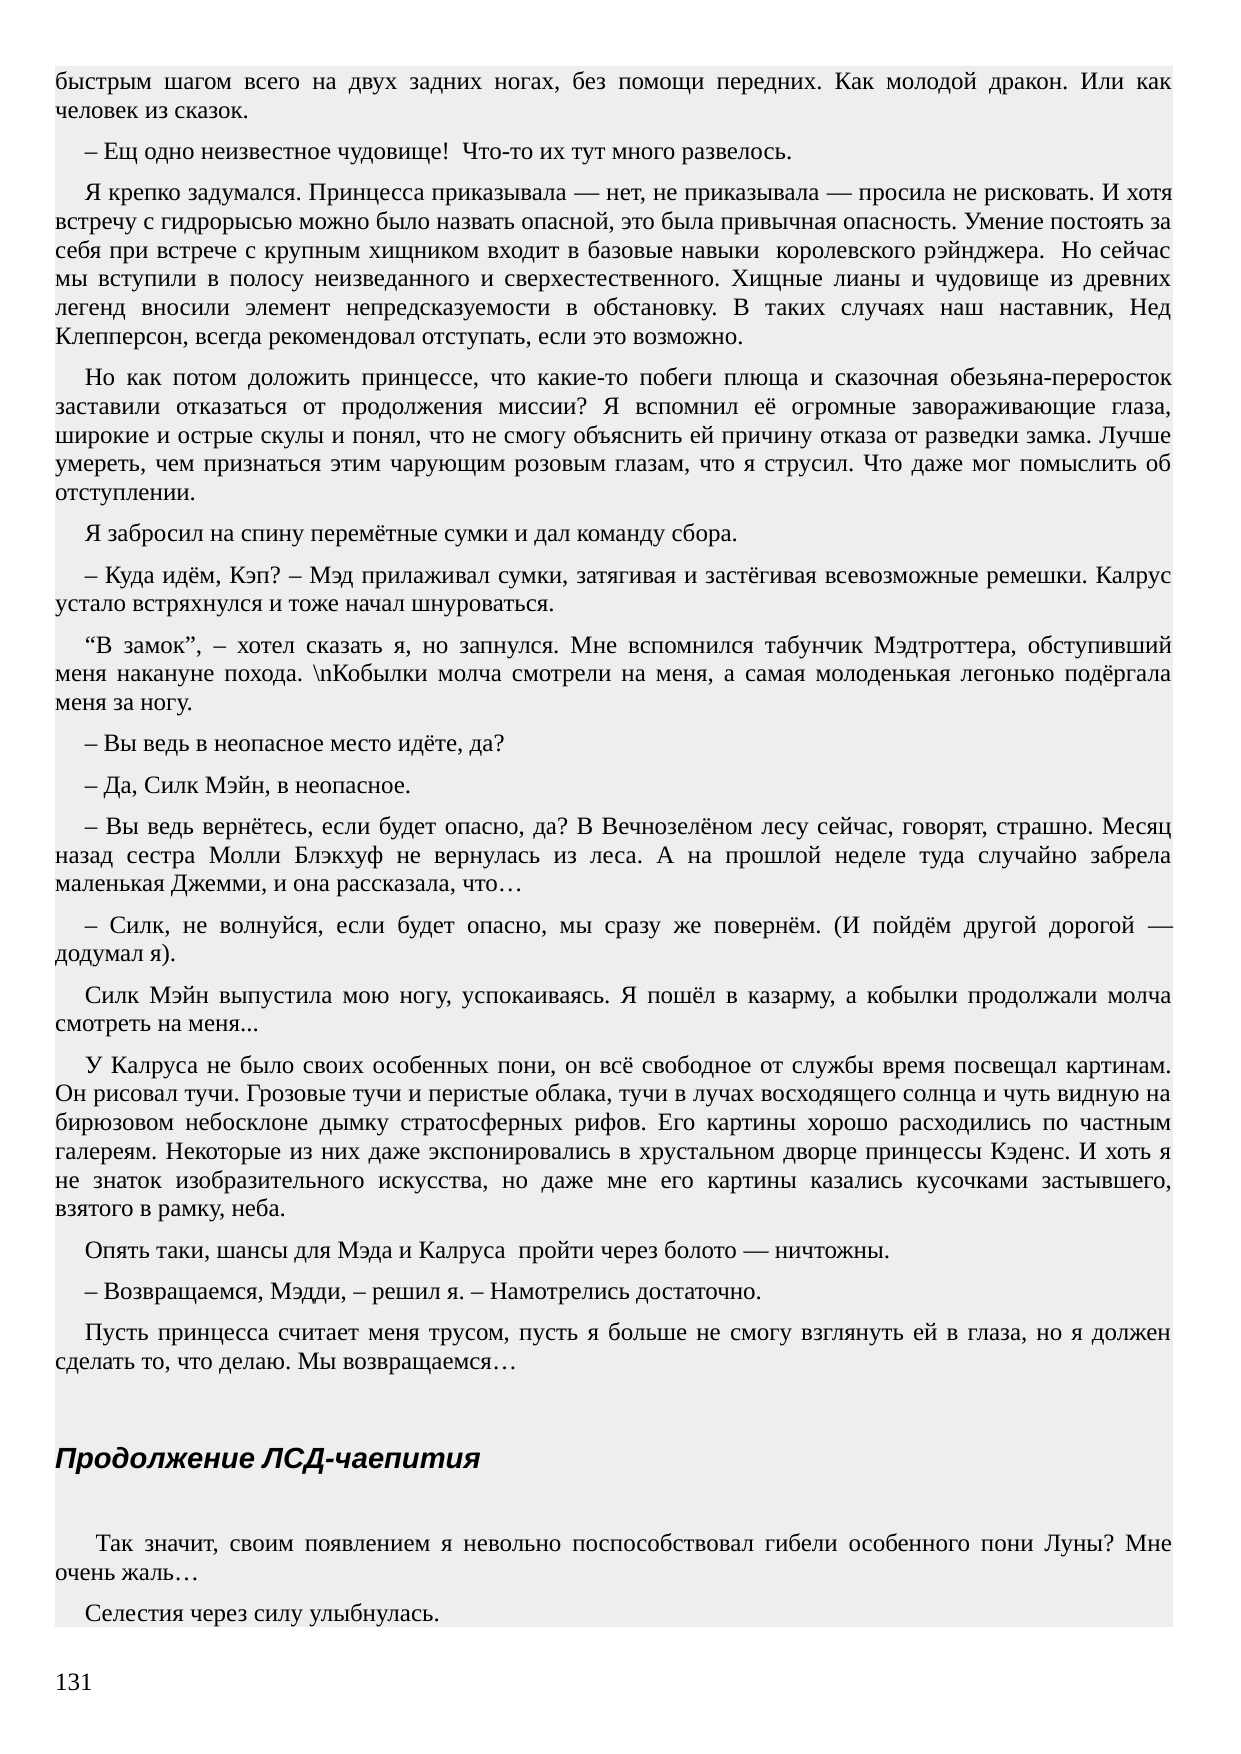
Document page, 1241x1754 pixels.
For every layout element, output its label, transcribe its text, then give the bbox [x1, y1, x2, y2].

text быстрым шагом всего на двух задних ногах, без помощи передних. Как молодой дракон. Или как человек из сказок. [55, 66, 1173, 123]
text – Да, Силк Мэйн, в неопасное. [55, 770, 1173, 798]
text Силк Мэйн выпустила мою ногу, успокаиваясь. Я пошёл в казарму, а кобылки продолжали молча смотреть на меня... [55, 980, 1173, 1037]
text – Вы ведь вернётесь, если будет опасно, да? В Вечнозелёном лесу сейчас, говорят, страшно. Месяц назад сестра Молли Блэкхуф не вернулась из леса. А на прошлой неделе туда случайно забрела маленькая Джемми, и она рассказала, что… [55, 811, 1173, 897]
text Опять таки, шансы для Мэда и Калруса пройти через болото — ничтожны. [55, 1235, 1173, 1263]
text Селестия через силу улыбнулась. [55, 1598, 1173, 1627]
text Так значит, своим появлением я невольно поспособствовал гибели особенного пони Луны? Мне очень жаль… [55, 1528, 1173, 1586]
text “В замок”, – хотел сказать я, но запнулся. Мне вспомнился табунчик Мэдтроттера, обступивший меня накануне похода. \nКобылки молча смотрели на меня, а самая молоденькая легонько подёргала меня за ногу. [55, 630, 1173, 716]
subtitle Продолжение ЛСД-чаепития [55, 1441, 1173, 1474]
text Но как потом доложить принцессе, что какие-то побеги плюща и сказочная обезьяна-переросток заставили отказаться от продолжения миссии? Я вспомнил её огромные завораживающие глаза, широкие и острые скулы и понял, что не смогу объяснить ей причину отказа от разведки замка. Лучше умереть, чем признаться этим чарующим розовым глазам, что я струсил. Что даже мог помыслить об отступлении. [55, 362, 1173, 506]
text – Куда идём, Кэп? – Мэд прилаживал сумки, затягивая и застёгивая всевозможные ремешки. Калрус устало встряхнулся и тоже начал шнуроваться. [55, 560, 1173, 617]
text Пусть принцесса считает меня трусом, пусть я больше не смогу взглянуть ей в глаза, но я должен сделать то, что делаю. Мы возвращаемся… [55, 1317, 1173, 1375]
text – Вы ведь в неопасное место идёте, да? [55, 728, 1173, 757]
text – Возвращаемся, Мэдди, – решил я. – Намотрелись достаточно. [55, 1276, 1173, 1305]
text Я крепко задумался. Принцесса приказывала — нет, не приказывала — просила не рисковать. И хотя встречу с гидрорысью можно было назвать опасной, это была привычная опасность. Умение постоять за себя при встрече с крупным хищником входит в базовые навыки королевского рэйнджера. Но сейчас мы вступили в полосу неизведанного и сверхестественного. Хищные лианы и чудовище из древних легенд вносили элемент непредсказуемости в обстановку. В таких случаях наш наставник, Нед Клепперсон, всегда рекомендовал отступать, если это возможно. [55, 177, 1173, 350]
text – Ещ одно неизвестное чудовище! Что-то их тут много развелось. [55, 136, 1173, 165]
text – Силк, не волнуйся, если будет опасно, мы сразу же повернём. (И пойдём другой дорогой — додумал я). [55, 910, 1173, 967]
text У Калруса не было своих особенных пони, он всё свободное от службы время посвещал картинам. Он рисовал тучи. Грозовые тучи и перистые облака, тучи в лучах восходящего солнца и чуть видную на бирюзовом небосклоне дымку стратосферных рифов. Его картины хорошо расходились по частным галереям. Некоторые из них даже экспонировались в хрустальном дворце принцессы Кэденс. И хоть я не знаток изобразительного искусства, но даже мне его картины казались кусочками застывшего, взятого в рамку, неба. [55, 1050, 1173, 1222]
text Я забросил на спину перемётные сумки и дал команду сбора. [55, 518, 1173, 547]
